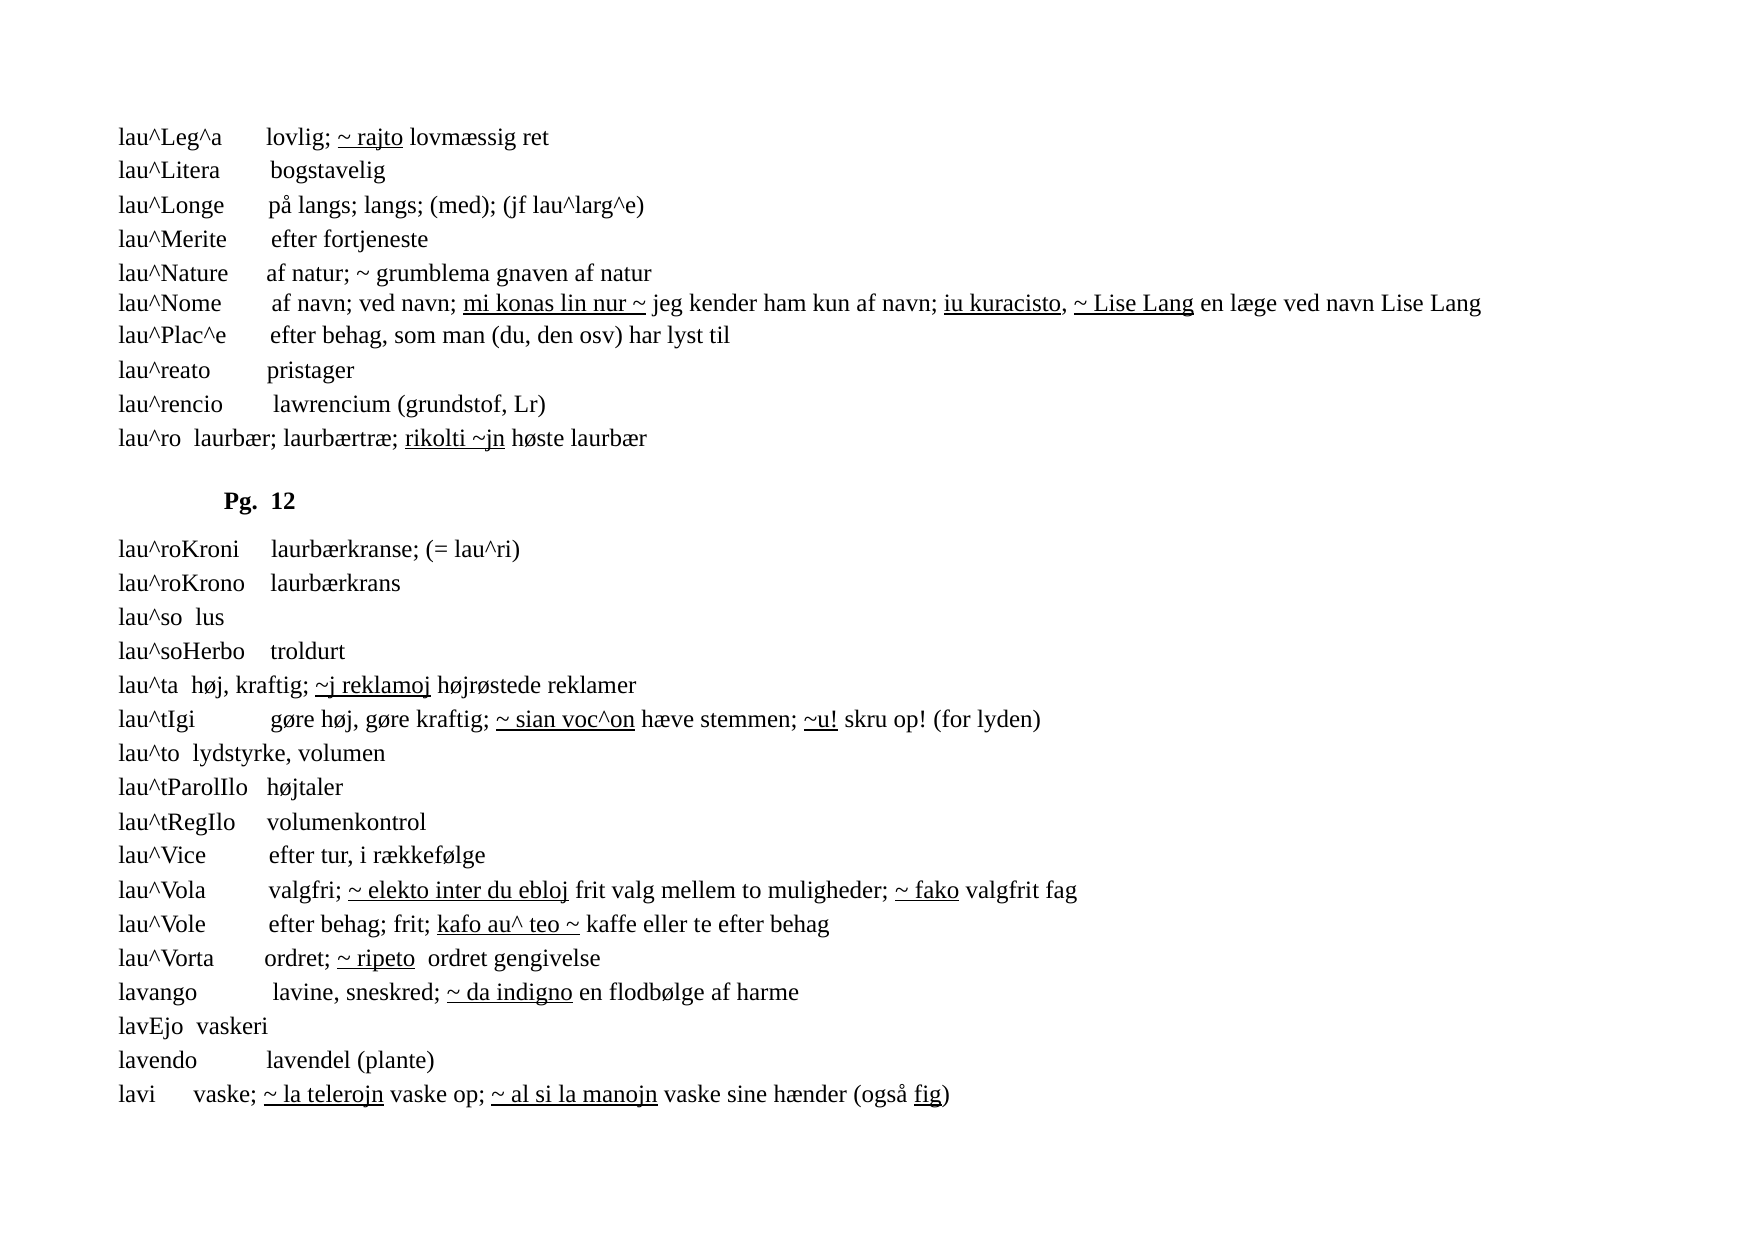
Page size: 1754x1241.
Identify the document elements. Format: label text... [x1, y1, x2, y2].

table_header lau^Leg^a lovlig; ~ rajto lovmæssig ret lau^Litera bogstavelig lau^Longe på langs; langs; (med); (jf lau^larg^e) lau^Merite efter fortjeneste lau^Nature af natur; ~ grumblema gnaven af natur lau^Nome af navn; ved navn; mi konas lin nur ~ jeg kender ham kun af navn; iu kuracisto, ~ Lise Lang en læge ved navn Lise Lang lau^Plac^e efter behag, som man (du, den osv) har lyst til lau^reato pristager lau^rencio lawrencium (grundstof, Lr) lau^ro laurbær; laurbærtræ; rikolti ~jn høste laurbær Pg. 12 lau^roKroni laurbærkranse; (= lau^ri) lau^roKrono laurbærkrans lau^so lus lau^soHerbo troldurt lau^ta høj, kraftig; ~j reklamoj højrøstede reklamer lau^tIgi gøre høj, gøre kraftig; ~ sian voc^on hæve stemmen; ~u! skru op! (for lyden) lau^to lydstyrke, volumen lau^tParolIlo højtaler lau^tRegIlo volumenkontrol lau^Vice efter tur, i rækkefølge lau^Vola valgfri; ~ elekto inter du ebloj frit valg mellem to muligheder; ~ fako valgfrit fag lau^Vole efter behag; frit; kafo au^ teo ~ kaffe eller te efter behag lau^Vorta ordret; ~ ripeto ordret gengivelse lavango lavine, sneskred; ~ da indigno en flodbølge af harme lavEjo vaskeri lavendo lavendel (plante) lavi vaske; ~ la telerojn vaske op; ~ al si la manojn vaske sine hænder (også fig) [118, 118, 1636, 1110]
